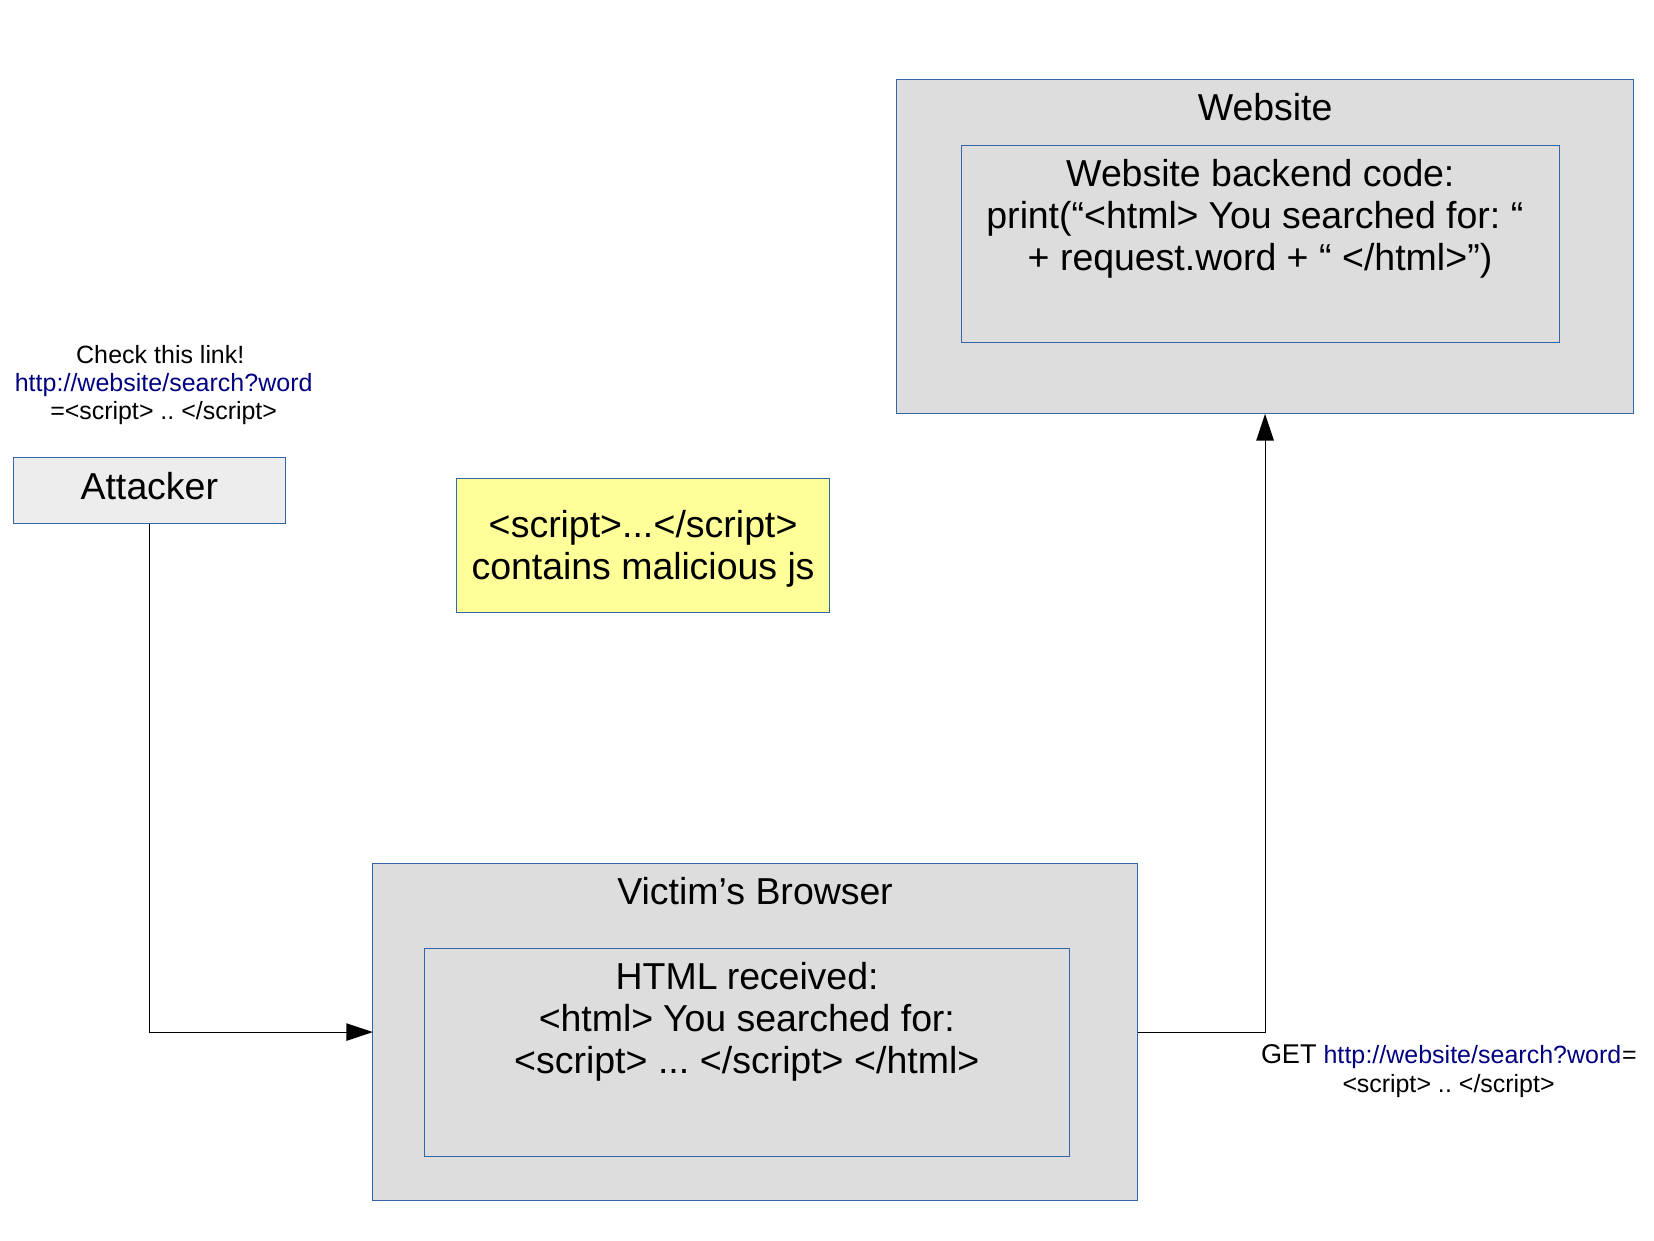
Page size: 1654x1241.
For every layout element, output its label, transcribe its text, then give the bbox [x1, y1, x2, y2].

text_box Website backend code: print(“<html> You searched for: “ + request.word + “ </html>”) [961, 145, 1560, 343]
text_box Victim’s Browser [372, 863, 1138, 1201]
text_box <script>...</script> contains malicious js [456, 478, 830, 613]
text_box Attacker [13, 457, 286, 524]
text_box GET http://website/search?word= <script> .. </script> [1137, 1032, 1654, 1106]
text_box Check this link! http://website/search?word =<script> .. </script> [0, 333, 598, 432]
text_box HTML received: <html> You searched for: <script> ... </script> </html> [424, 948, 1070, 1157]
text_box Website [896, 79, 1634, 414]
